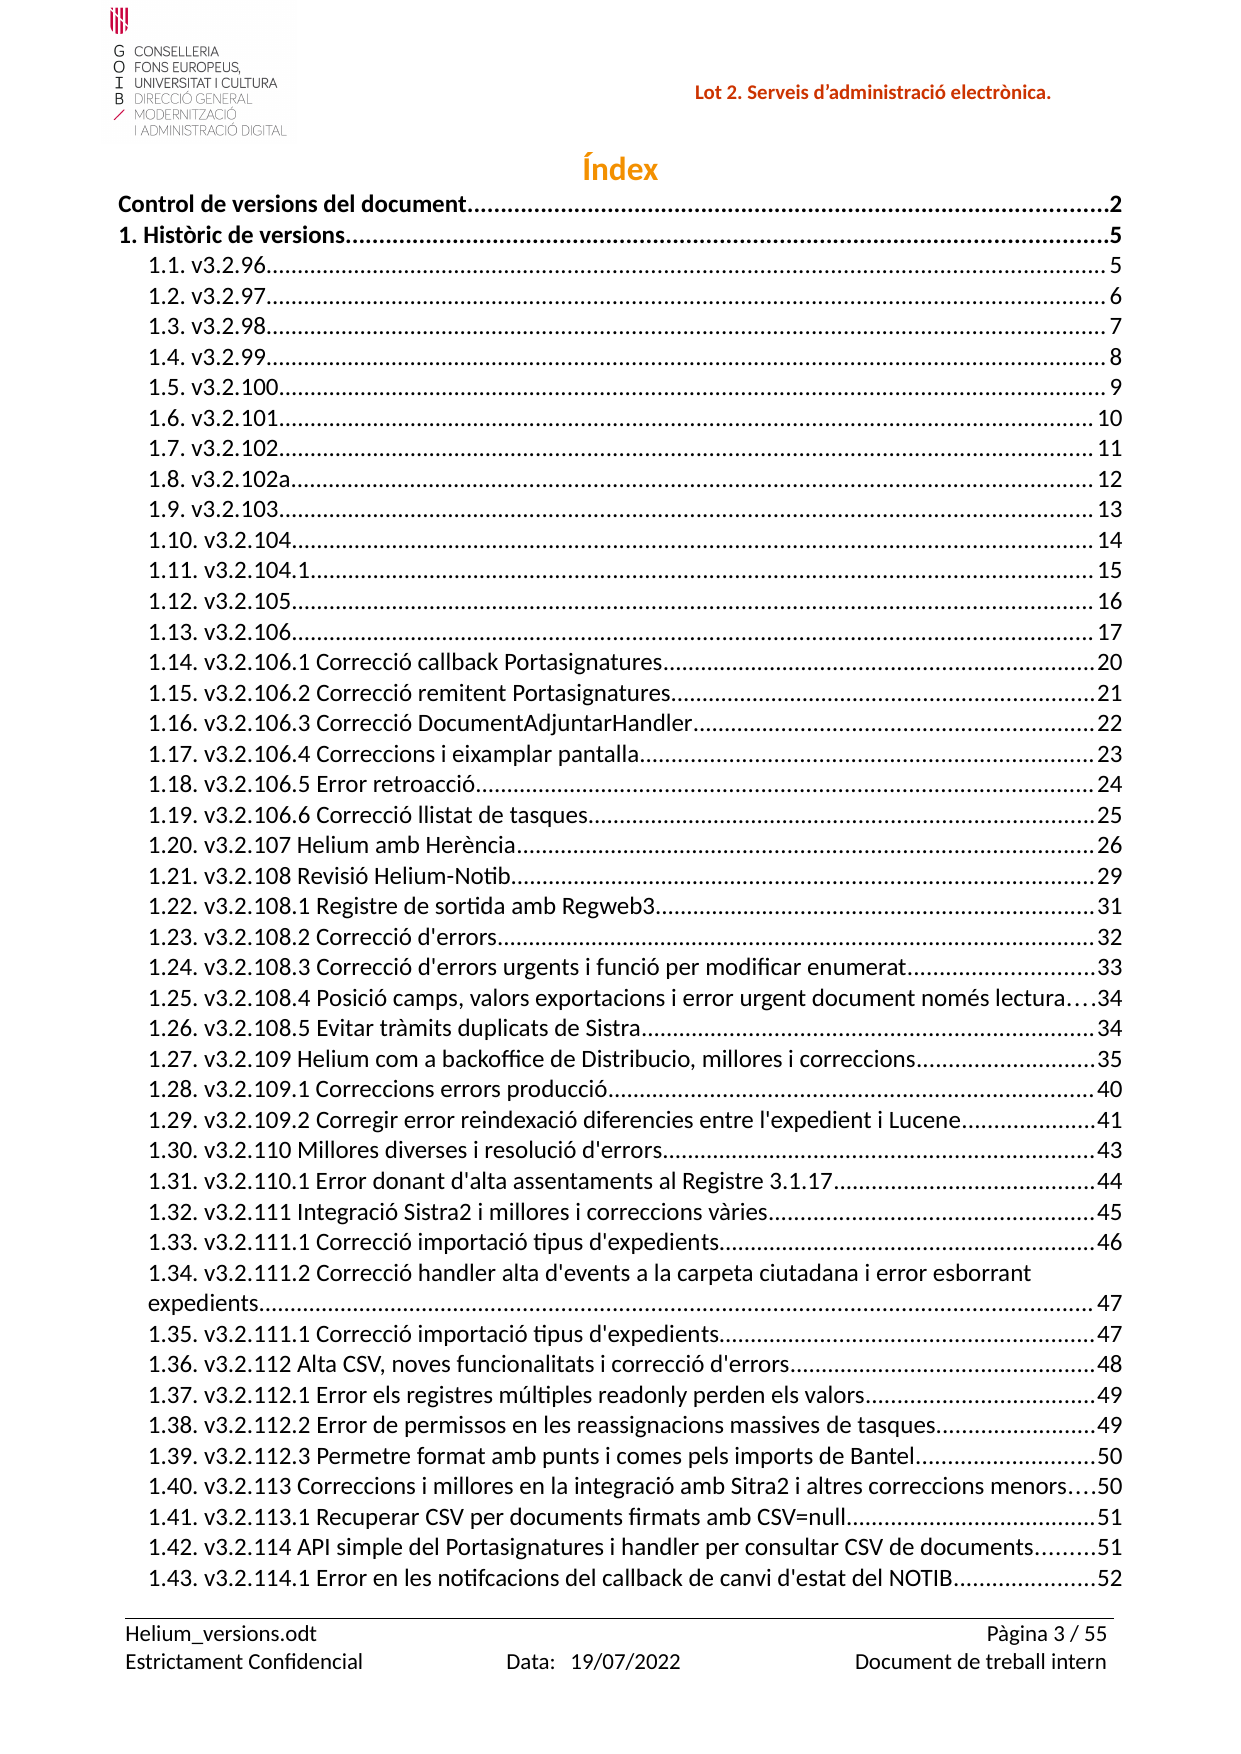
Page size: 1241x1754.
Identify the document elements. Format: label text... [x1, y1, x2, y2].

text 1.35. v3.2.111.1 Correcció importació tipus d'expedients 47 [148, 1318, 1122, 1348]
text 1.27. v3.2.109 Helium com a backoffice de Distribucio, millores i correccions 35 [148, 1043, 1122, 1073]
text 1.1. v3.2.96 5 [148, 249, 1122, 280]
text 1.32. v3.2.111 Integració Sistra2 i millores i correccions vàries 45 [148, 1196, 1122, 1226]
text 1.40. v3.2.113 Correccions i millores en la integració amb Sitra2 i altres correccions menors 50 [148, 1470, 1122, 1501]
text 1. Històric de versions 5 [118, 219, 1122, 249]
text 1.34. v3.2.111.2 Correcció handler alta d'events a la carpeta ciutadana i error esborrant expedients 47 [148, 1257, 1122, 1318]
text 1.17. v3.2.106.4 Correccions i eixamplar pantalla 23 [148, 738, 1122, 768]
text 1.16. v3.2.106.3 Correcció DocumentAdjuntarHandler 22 [148, 707, 1122, 738]
text 1.25. v3.2.108.4 Posició camps, valors exportacions i error urgent document només lectura 34 [148, 982, 1122, 1012]
text 1.14. v3.2.106.1 Correcció callback Portasignatures 20 [148, 646, 1122, 677]
text 1.8. v3.2.102a 12 [148, 463, 1122, 494]
text 1.23. v3.2.108.2 Correcció d'errors 32 [148, 921, 1122, 951]
text 1.30. v3.2.110 Millores diverses i resolució d'errors 43 [148, 1134, 1122, 1165]
text 1.36. v3.2.112 Alta CSV, noves funcionalitats i correcció d'errors 48 [148, 1348, 1122, 1379]
text 1.22. v3.2.108.1 Registre de sortida amb Regweb3 31 [148, 890, 1122, 921]
text 1.3. v3.2.98 7 [148, 311, 1122, 341]
text 1.12. v3.2.105 16 [148, 585, 1122, 616]
text 1.4. v3.2.99 8 [148, 341, 1122, 372]
text 1.7. v3.2.102 11 [148, 433, 1122, 463]
picture [100, 0, 297, 144]
text 1.9. v3.2.103 13 [148, 494, 1122, 524]
text 1.28. v3.2.109.1 Correccions errors producció 40 [148, 1073, 1122, 1104]
text 1.24. v3.2.108.3 Correcció d'errors urgents i funció per modificar enumerat 33 [148, 951, 1122, 982]
text 1.29. v3.2.109.2 Corregir error reindexació diferencies entre l'expedient i Lucene 41 [148, 1104, 1122, 1134]
text 1.15. v3.2.106.2 Correcció remitent Portasignatures 21 [148, 677, 1122, 707]
text 1.19. v3.2.106.6 Correcció llistat de tasques 25 [148, 799, 1122, 829]
text 1.2. v3.2.97 6 [148, 280, 1122, 311]
text 1.33. v3.2.111.1 Correcció importació tipus d'expedients 46 [148, 1226, 1122, 1257]
text 1.42. v3.2.114 API simple del Portasignatures i handler per consultar CSV de documents 51 [148, 1531, 1122, 1562]
text 1.38. v3.2.112.2 Error de permissos en les reassignacions massives de tasques 49 [148, 1409, 1122, 1440]
text 1.5. v3.2.100 9 [148, 372, 1122, 402]
text 1.13. v3.2.106 17 [148, 616, 1122, 646]
text 1.26. v3.2.108.5 Evitar tràmits duplicats de Sistra 34 [148, 1012, 1122, 1043]
text 1.37. v3.2.112.1 Error els registres múltiples readonly perden els valors 49 [148, 1379, 1122, 1409]
text 1.10. v3.2.104 14 [148, 524, 1122, 555]
text 1.11. v3.2.104.1 15 [148, 555, 1122, 585]
text 1.18. v3.2.106.5 Error retroacció 24 [148, 768, 1122, 799]
text Índex [118, 148, 1122, 188]
text 1.41. v3.2.113.1 Recuperar CSV per documents firmats amb CSV=null 51 [148, 1501, 1122, 1531]
text 1.21. v3.2.108 Revisió Helium-Notib 29 [148, 860, 1122, 890]
text 1.39. v3.2.112.3 Permetre format amb punts i comes pels imports de Bantel 50 [148, 1440, 1122, 1470]
text 1.20. v3.2.107 Helium amb Herència 26 [148, 829, 1122, 860]
text 1.31. v3.2.110.1 Error donant d'alta assentaments al Registre 3.1.17 44 [148, 1165, 1122, 1196]
text 1.43. v3.2.114.1 Error en les notifcacions del callback de canvi d'estat del NOTIB 52 [148, 1562, 1122, 1592]
text Control de versions del document 2 [118, 188, 1122, 219]
text 1.6. v3.2.101 10 [148, 402, 1122, 433]
